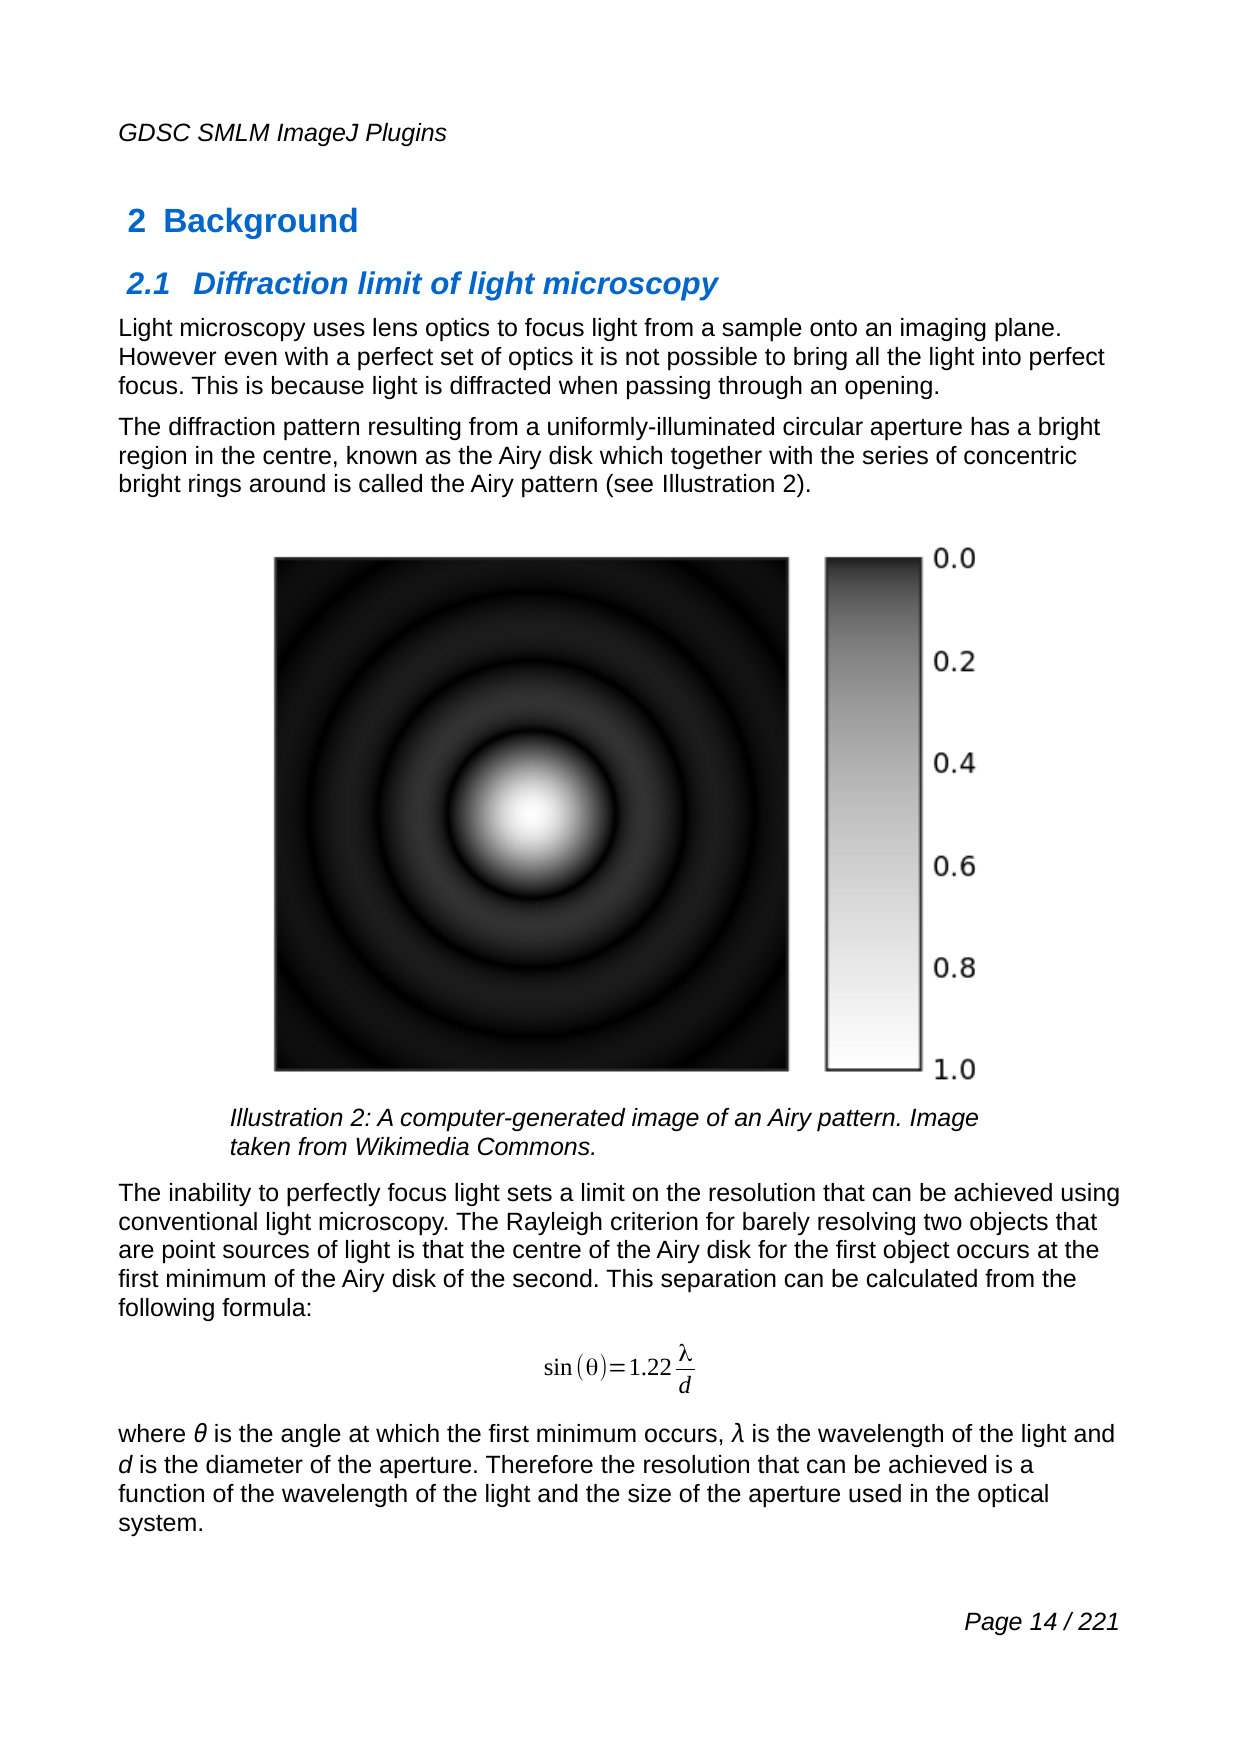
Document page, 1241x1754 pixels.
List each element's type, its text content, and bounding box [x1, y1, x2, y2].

text where θ is the angle at which the first minimum occurs, λ is the wavelength of the light and d is the diameter of the aperture. Therefore the resolution that can be achieved is a function of the wavelength of the light and the size of the aperture used in the optical system. [118, 1416, 1122, 1536]
picture [229, 523, 1011, 1103]
text Light microscopy uses lens optics to focus light from a sample onto an imaging plane. However even with a perfect set of optics it is not possible to bring all the light into perfect focus. This is because light is diffracted when passing through an opening. [118, 313, 1122, 399]
subtitle Diffraction limit of light microscopy [118, 265, 1122, 301]
subtitle Background [118, 201, 1122, 240]
text Illustration 2: A computer-generated image of an Airy pattern. Image taken from Wikimedia Commons. [229, 1103, 1011, 1160]
text The inability to perfectly focus light sets a limit on the resolution that can be achieved using conventional light microscopy. The Rayleigh criterion for barely resolving two objects that are point sources of light is that the centre of the Airy disk for the first object occurs at the first minimum of the Airy disk of the second. This separation can be calculated from the following formula: [118, 1178, 1122, 1322]
text The diffraction pattern resulting from a uniformly-illuminated circular aperture has a bright region in the centre, known as the Airy disk which together with the series of concentric bright rings around is called the Airy pattern (see Illustration 2). [118, 412, 1122, 498]
